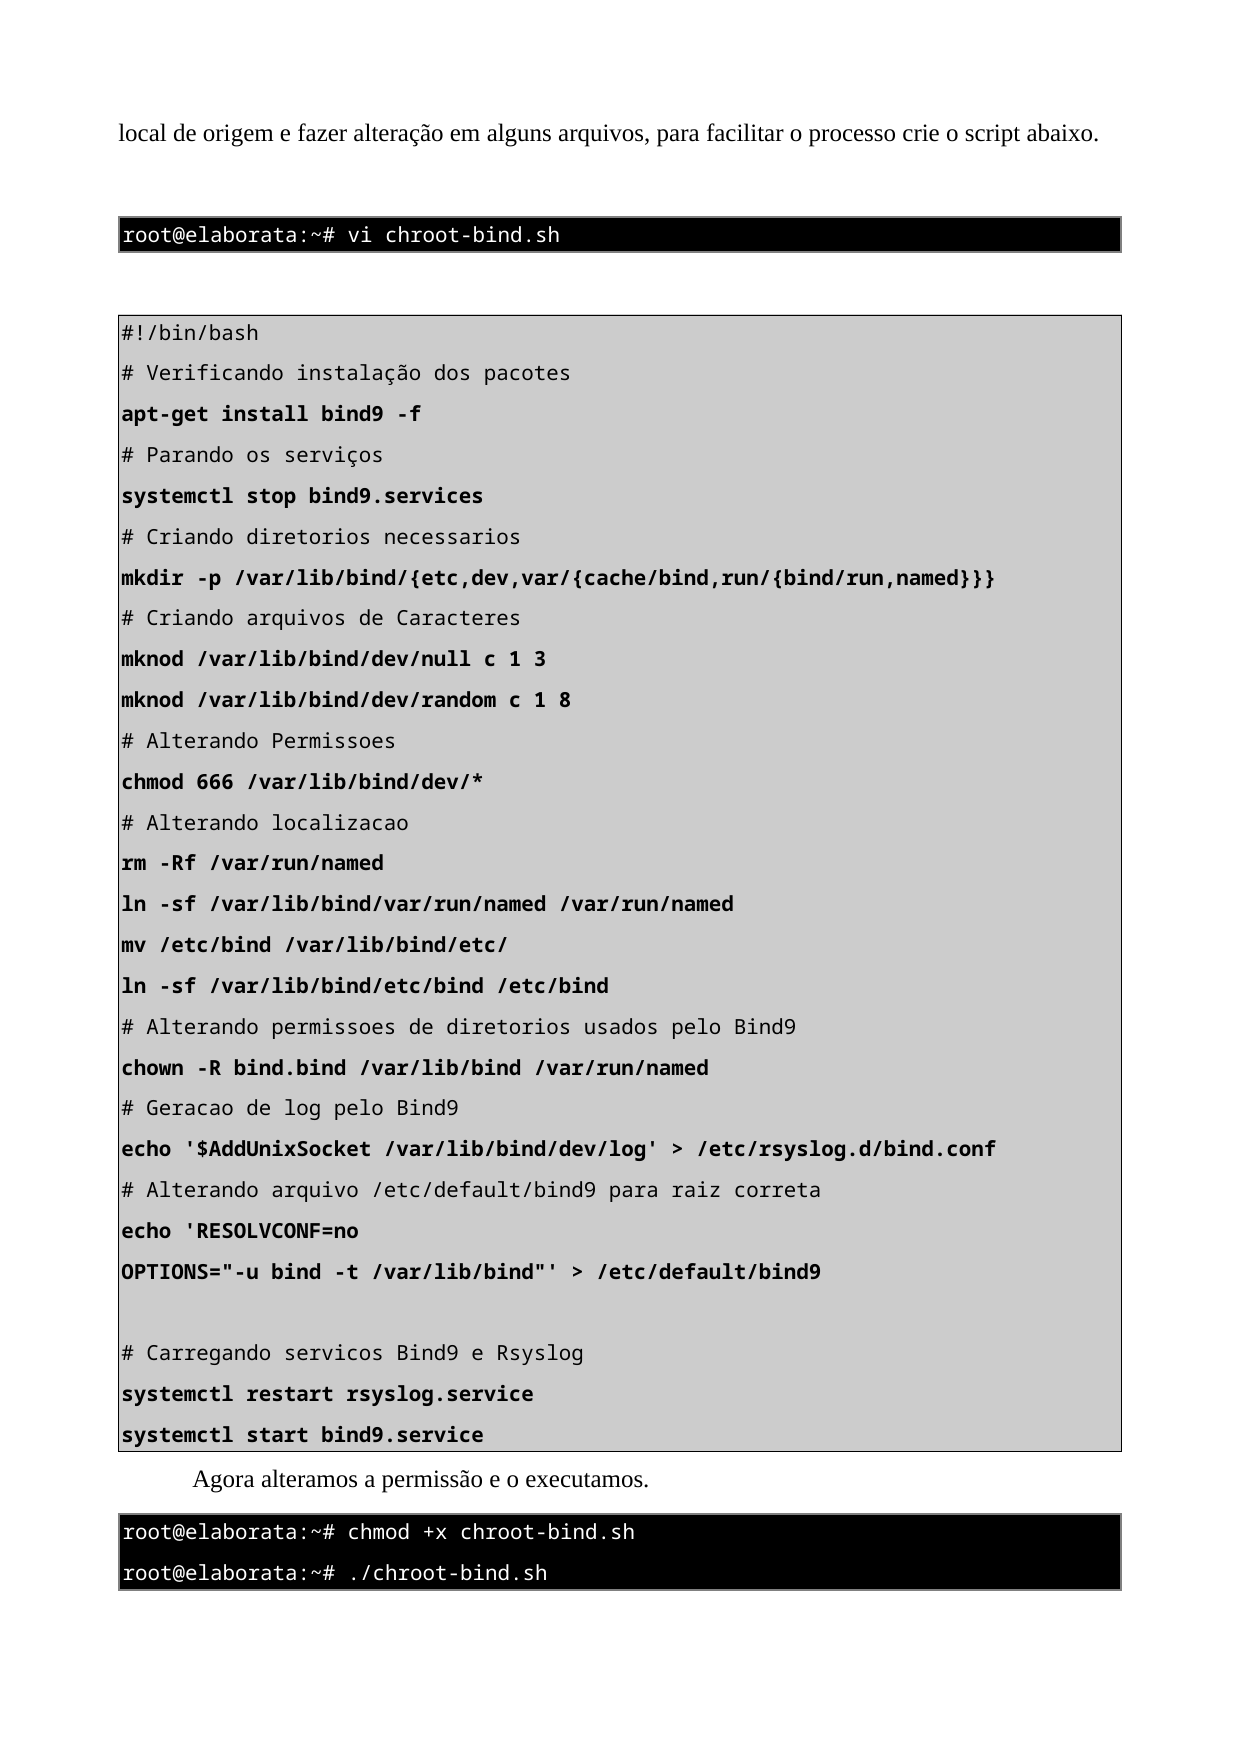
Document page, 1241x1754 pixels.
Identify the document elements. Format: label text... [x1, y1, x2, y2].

text # Criando diretorios necessarios [119, 519, 1121, 550]
text # Verificando instalação dos pacotes [119, 355, 1121, 387]
text root@elaborata:~# ./chroot-bind.sh [120, 1554, 1120, 1589]
text Agora alteramos a permissão e o executamos. [118, 1464, 1122, 1493]
text # Alterando permissoes de diretorios usados pelo Bind9 [119, 1009, 1121, 1040]
text root@elaborata:~# chmod +x chroot-bind.sh [120, 1515, 1120, 1546]
text systemctl restart rsyslog.service [119, 1376, 1121, 1408]
text mknod /var/lib/bind/dev/random c 1 8 [119, 682, 1121, 713]
text mkdir -p /var/lib/bind/{etc,dev,var/{cache/bind,run/{bind/run,named}}} [119, 559, 1121, 591]
text mv /etc/bind /var/lib/bind/etc/ [119, 927, 1121, 958]
text echo 'RESOLVCONF=no [119, 1213, 1121, 1244]
text # Carregando servicos Bind9 e Rsyslog [119, 1335, 1121, 1367]
text apt-get install bind9 -f [119, 396, 1121, 428]
text ln -sf /var/lib/bind/var/run/named /var/run/named [119, 886, 1121, 918]
text systemctl start bind9.service [119, 1417, 1121, 1451]
text # Alterando Permissoes [119, 723, 1121, 754]
text echo '$AddUnixSocket /var/lib/bind/dev/log' > /etc/rsyslog.d/bind.conf [119, 1131, 1121, 1163]
text rm -Rf /var/run/named [119, 845, 1121, 877]
text chmod 666 /var/lib/bind/dev/* [119, 764, 1121, 795]
text #!/bin/bash [119, 316, 1121, 346]
text systemctl stop bind9.services [119, 478, 1121, 509]
text ln -sf /var/lib/bind/etc/bind /etc/bind [119, 968, 1121, 999]
text # Parando os serviços [119, 437, 1121, 468]
text mknod /var/lib/bind/dev/null c 1 3 [119, 641, 1121, 673]
text OPTIONS="-u bind -t /var/lib/bind"' > /etc/default/bind9 [119, 1254, 1121, 1285]
text local de origem e fazer alteração em alguns arquivos, para facilitar o processo crie o script abaixo. [118, 118, 1122, 147]
text # Criando arquivos de Caracteres [119, 600, 1121, 632]
text chown -R bind.bind /var/lib/bind /var/run/named [119, 1049, 1121, 1081]
text root@elaborata:~# vi chroot-bind.sh [120, 218, 1120, 251]
text # Geracao de log pelo Bind9 [119, 1090, 1121, 1122]
text # Alterando arquivo /etc/default/bind9 para raiz correta [119, 1172, 1121, 1203]
text # Alterando localizacao [119, 804, 1121, 836]
